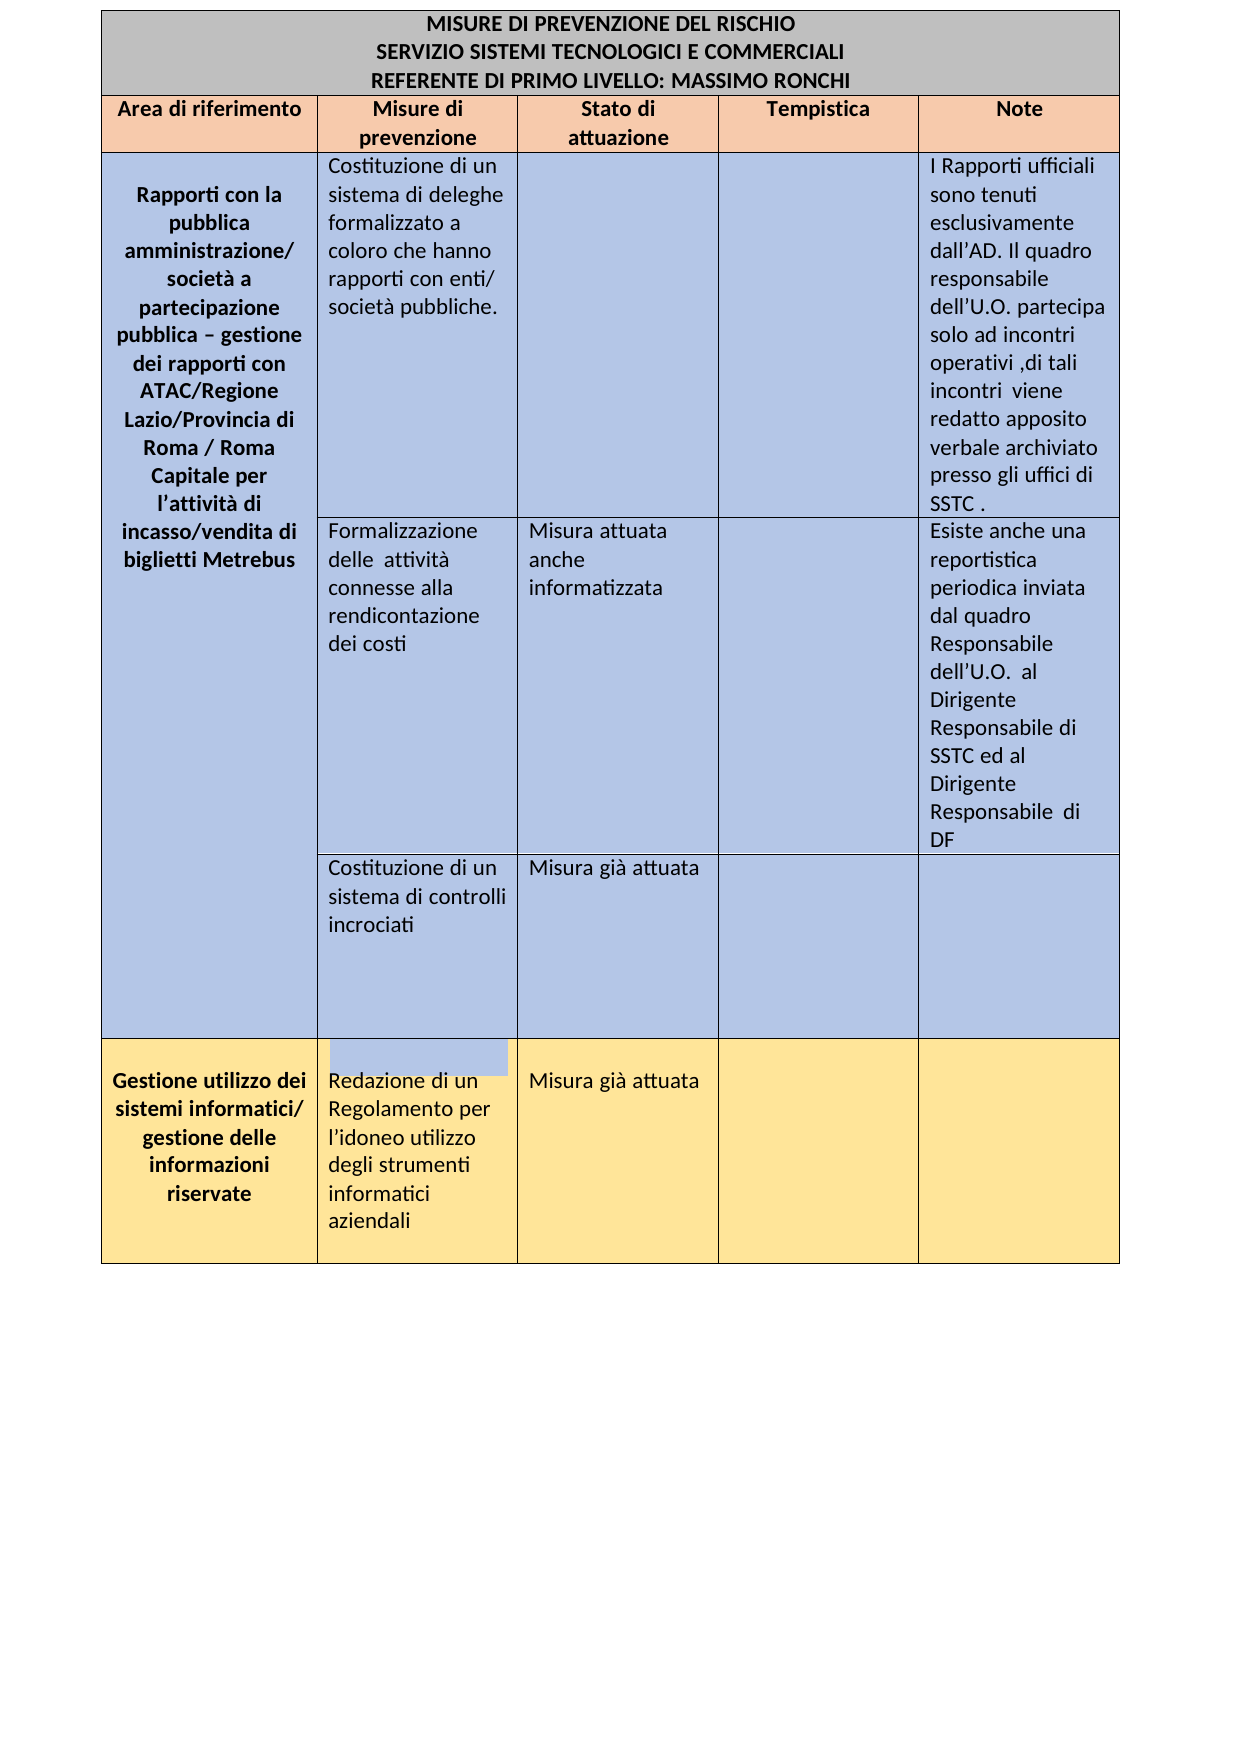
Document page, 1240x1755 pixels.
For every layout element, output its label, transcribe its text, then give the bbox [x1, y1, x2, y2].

table_cell Esiste anche una reportistica periodica inviata dal quadro Responsabile dell’U.O. al Dirigente Responsabile di SSTC ed al Dirigente Responsabile di DF [919, 518, 1119, 853]
table_cell Stato di attuazione [518, 96, 718, 152]
table_cell Misura attuata anche informatizzata [518, 518, 718, 853]
table_cell Tempistica [719, 96, 918, 152]
table_cell Gestione utilizzo dei sistemi informatici/ gestione delle informazioni riservate [102, 1039, 317, 1263]
table_cell Note [919, 96, 1119, 152]
table_header MISURE DI PREVENZIONE DEL RISCHIO SERVIZIO SISTEMI TECNOLOGICI E COMMERCIALI REFERENTE DI PRIMO LIVELLO: MASSIMO RONCHI [102, 11, 1119, 95]
table_cell [919, 855, 1119, 1038]
table_cell Costituzione di un sistema di controlli incrociati [318, 855, 517, 1038]
table_cell [719, 153, 918, 517]
table_cell [719, 1039, 918, 1263]
table_cell [518, 153, 718, 517]
table_cell Misure di prevenzione [318, 96, 517, 152]
table_cell Costituzione di un sistema di deleghe formalizzato a coloro che hanno rapporti con enti/ società pubbliche. [318, 153, 517, 517]
table_cell [719, 518, 918, 853]
table_cell Area di riferimento [102, 96, 317, 152]
table_cell Redazione di un Regolamento per l’idoneo utilizzo degli strumenti informatici aziendali [318, 1039, 517, 1263]
table_cell [919, 1039, 1119, 1263]
table_cell [719, 855, 918, 1038]
table_cell Rapporti con la pubblica amministrazione/ società a partecipazione pubblica – gestione dei rapporti con ATAC/Regione Lazio/Provincia di Roma / Roma Capitale per l’attività di incasso/vendita di biglietti Metrebus [102, 153, 317, 1038]
table_cell I Rapporti ufficiali sono tenuti esclusivamente dall’AD. Il quadro responsabile dell’U.O. partecipa solo ad incontri operativi ,di tali incontri viene redatto apposito verbale archiviato presso gli uffici di SSTC . [919, 153, 1119, 517]
table_cell Misura già attuata [518, 1039, 718, 1263]
table_cell Misura già attuata [518, 855, 718, 1038]
table_cell Formalizzazione delle attività connesse alla rendicontazione dei costi [318, 518, 517, 853]
